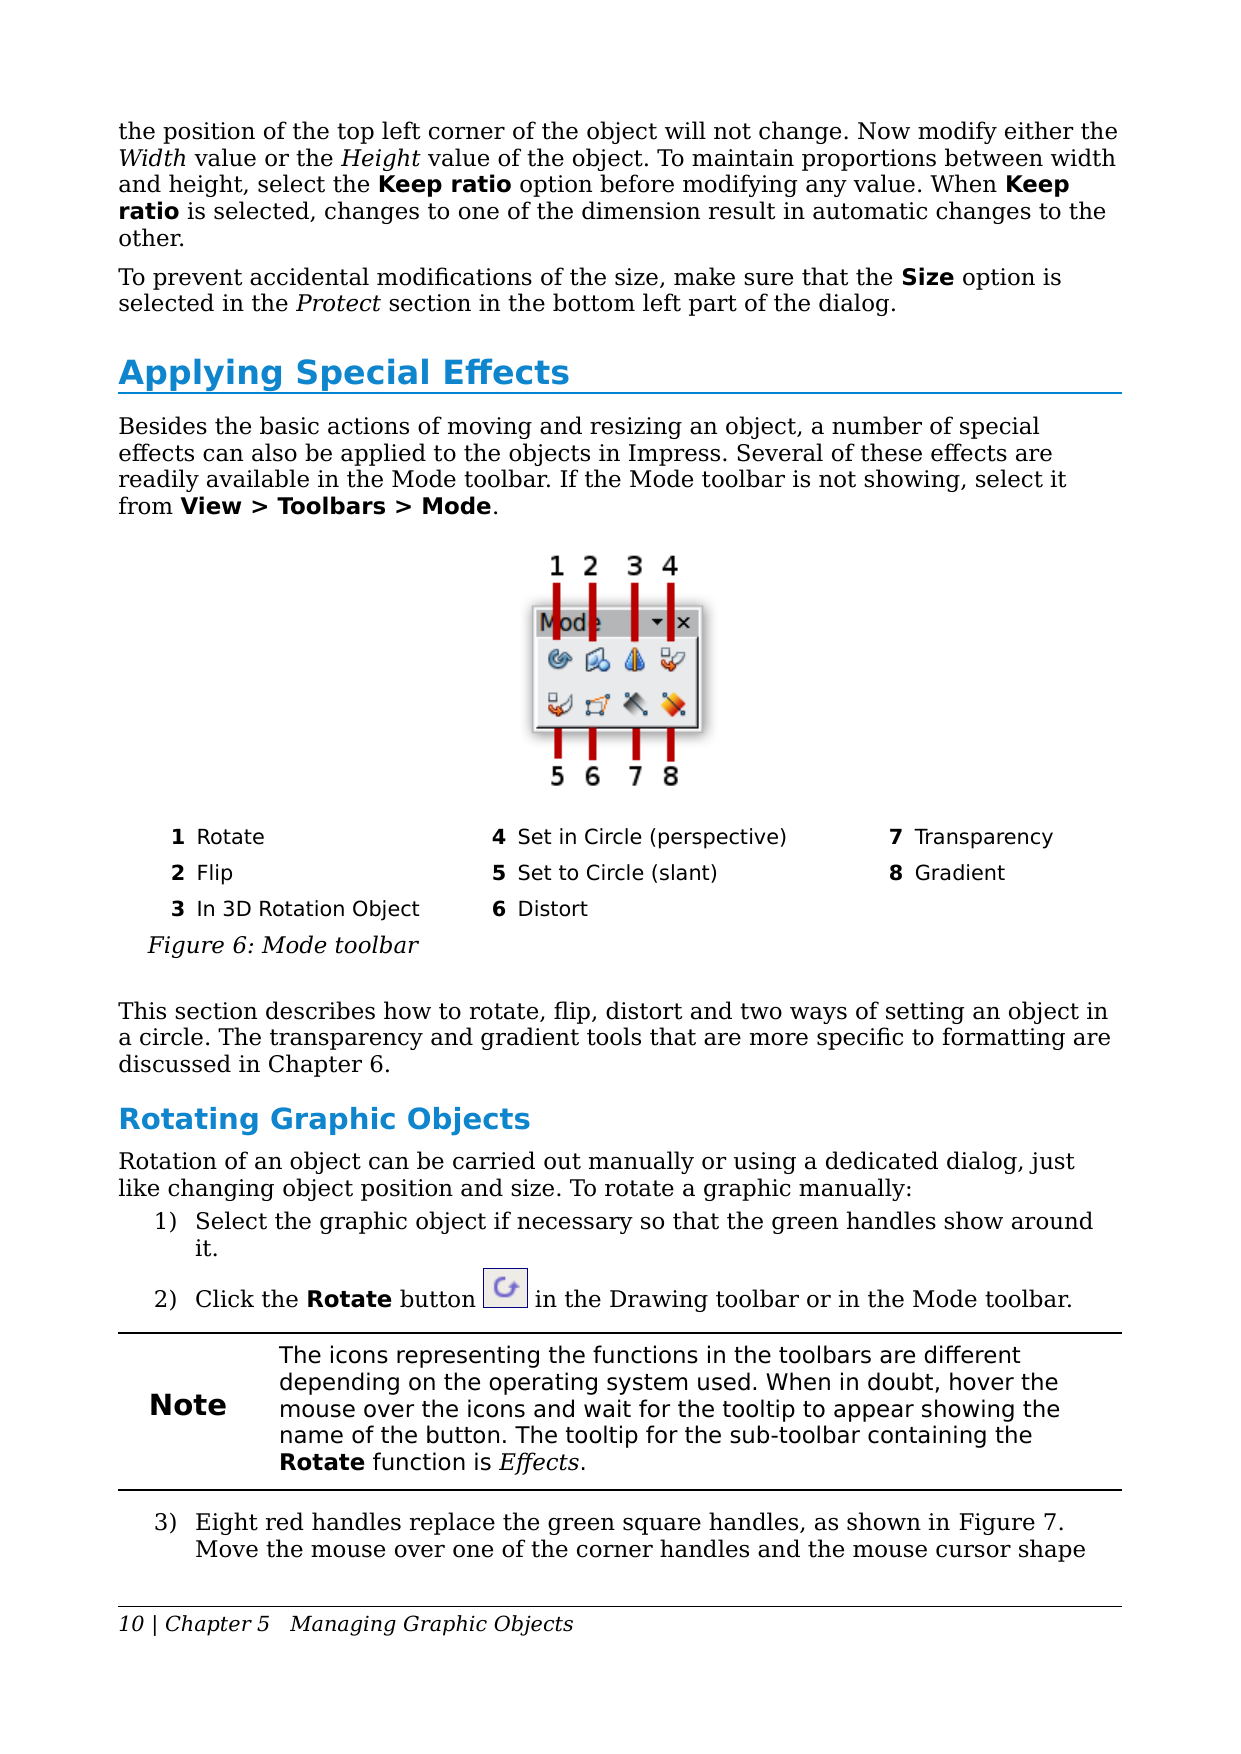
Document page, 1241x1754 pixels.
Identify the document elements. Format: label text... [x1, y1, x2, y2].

table_header Note [118, 1334, 257, 1489]
subtitle Rotating Graphic Objects [118, 1102, 1122, 1136]
subtitle Applying Special Effects [118, 353, 1122, 392]
table_header Set in Circle (perspective) [512, 820, 867, 855]
picture [484, 1269, 527, 1307]
list Select the graphic object if necessary so that the green handles show around it. [177, 1208, 1122, 1262]
table_cell 8 [867, 855, 909, 891]
table_header 7 [867, 820, 909, 855]
table_cell Set to Circle (slant) [512, 855, 867, 891]
list Click the Rotate button in the Drawing toolbar or in the Mode toolbar. [177, 1268, 1122, 1313]
list Eight red handles replace the green square handles, as shown in Figure 7. Move the mouse over one of the corner handles and the mouse cursor shape [177, 1509, 1122, 1563]
list Rotation of an object can be carried out manually or using a dedicated dialog, just like changing object position and size. To rotate a graphic manually: [118, 1148, 1122, 1202]
table_cell [867, 891, 909, 927]
text This section describes how to rotate, flip, distort and two ways of setting an object in a circle. The transparency and gradient tools that are more specific to formatting are discussed in Chapter 6. [118, 998, 1122, 1078]
table_header Transparency [909, 820, 1088, 855]
table_header Rotate [191, 820, 479, 855]
table_cell [909, 891, 1088, 927]
table_cell 3 [152, 891, 191, 927]
table_cell Flip [191, 855, 479, 891]
text Besides the basic actions of moving and resizing an object, a number of special effects can also be applied to the objects in Impress. Several of these effects are readily available in the Mode toolbar. If the Mode toolbar is not showing, select it from View > Toolbars > Mode. [118, 413, 1122, 520]
text the position of the top left corner of the object will not change. Now modify either the Width value or the Height value of the object. To maintain proportions between width and height, select the Keep ratio option before modifying any value. When Keep ratio is selected, changes to one of the dimension result in automatic changes to the other. [118, 118, 1122, 251]
table_cell Distort [512, 891, 867, 927]
table_cell In 3D Rotation Object [191, 891, 479, 927]
table_header 4 [479, 820, 512, 855]
text To prevent accidental modifications of the size, make sure that the Size option is selected in the Protect section in the bottom left part of the dialog. [118, 264, 1122, 317]
table_cell 5 [479, 855, 512, 891]
table_header The icons representing the functions in the toolbars are different depending on the operating system used. When in doubt, hover the mouse over the icons and wait for the tooltip to appear showing the name of the button. The tooltip for the sub-toolbar containing the Rotate function is Effects. [258, 1334, 1122, 1489]
table_cell 6 [479, 891, 512, 927]
table_cell Gradient [909, 855, 1088, 891]
picture [490, 545, 750, 807]
table_header 1 [152, 820, 191, 855]
table_cell 2 [152, 855, 191, 891]
text Figure 6: Mode toolbar [148, 933, 1093, 959]
